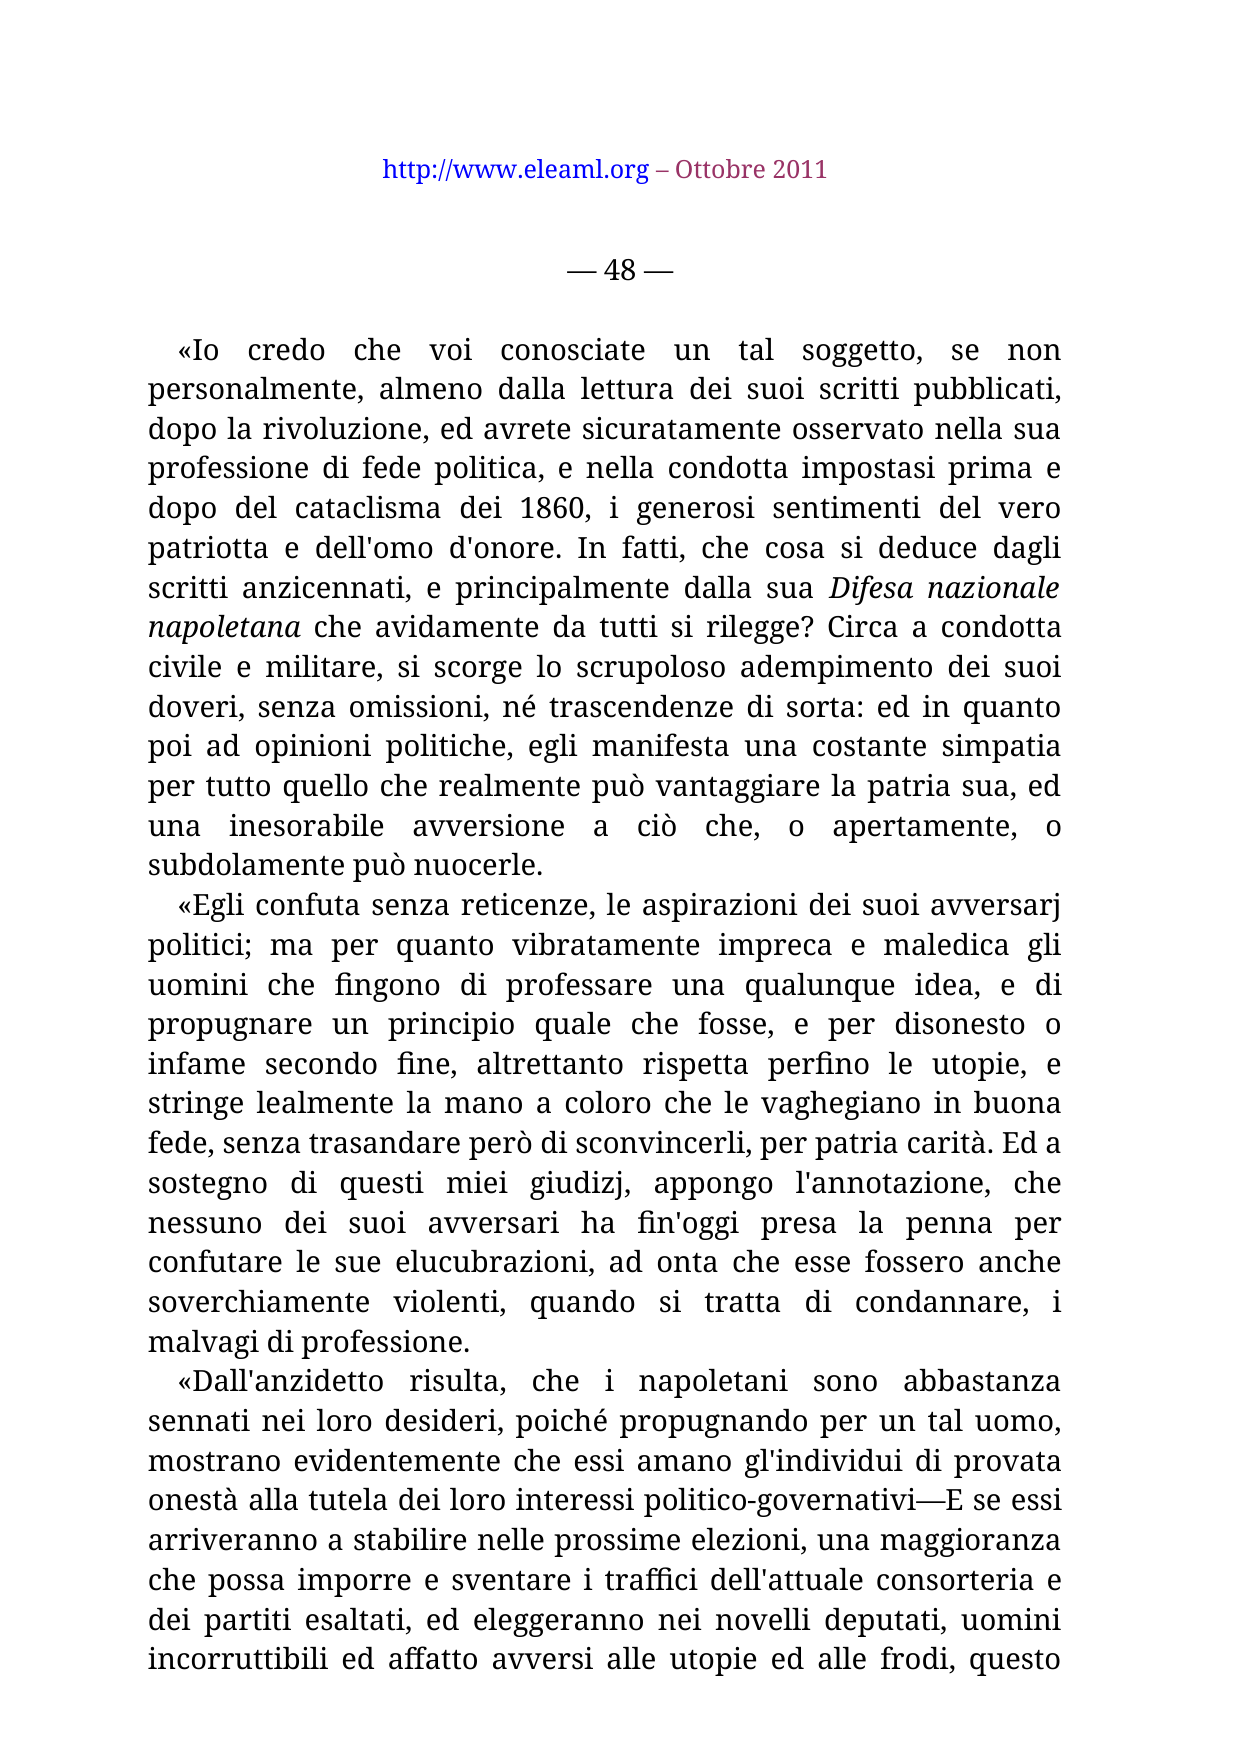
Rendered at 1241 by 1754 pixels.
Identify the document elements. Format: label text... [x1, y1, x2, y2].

text «Dall'anzidetto risulta, che i napoletani sono abbastanza sennati nei loro desideri, poiché propugnando per un tal uomo, mostrano evidentemente che essi amano gl'individui di provata onestà alla tutela dei loro interessi politico-governativi—E se essi arriveranno a stabilire nelle prossime elezioni, una maggioranza che possa imporre e sventare i traffici dell'attuale consorteria e dei partiti esaltati, ed eleggeranno nei novelli deputati, uomini incorruttibili ed affatto avversi alle utopie ed alle frodi, questo [148, 1361, 1063, 1678]
text «Egli confuta senza reticenze, le aspirazioni dei suoi avversarj politici; ma per quanto vibratamente impreca e maledica gli uomini che fingono di professare una qualunque idea, e di propugnare un principio quale che fosse, e per disonesto o infame secondo fine, altrettanto rispetta perfino le utopie, e stringe lealmente la mano a coloro che le vaghegiano in buona fede, senza trasandare però di sconvincerli, per patria carità. Ed a sostegno di questi miei giudizj, appongo l'annotazione, che nessuno dei suoi avversari ha fin'oggi presa la penna per confutare le sue elucubrazioni, ad onta che esse fossero anche soverchiamente violenti, quando si tratta di condannare, i malvagi di professione. [148, 884, 1063, 1361]
text — 48 — [148, 249, 1063, 289]
text «Io credo che voi conosciate un tal soggetto, se non personalmente, almeno dalla lettura dei suoi scritti pubblicati, dopo la rivoluzione, ed avrete sicuratamente osservato nella sua professione di fede politica, e nella condotta impostasi prima e dopo del cataclisma dei 1860, i generosi sentimenti del vero patriotta e dell'omo d'onore. In fatti, che cosa si deduce dagli scritti anzicennati, e principalmente dalla sua Difesa nazionale napoletana che avidamente da tutti si rilegge? Circa a condotta civile e militare, si scorge lo scrupoloso adempimento dei suoi doveri, senza omissioni, né trascendenze di sorta: ed in quanto poi ad opinioni politiche, egli manifesta una costante simpatia per tutto quello che realmente può vantaggiare la patria sua, ed una inesorabile avversione a ciò che, o apertamente, o subdolamente può nuocerle. [148, 329, 1063, 884]
